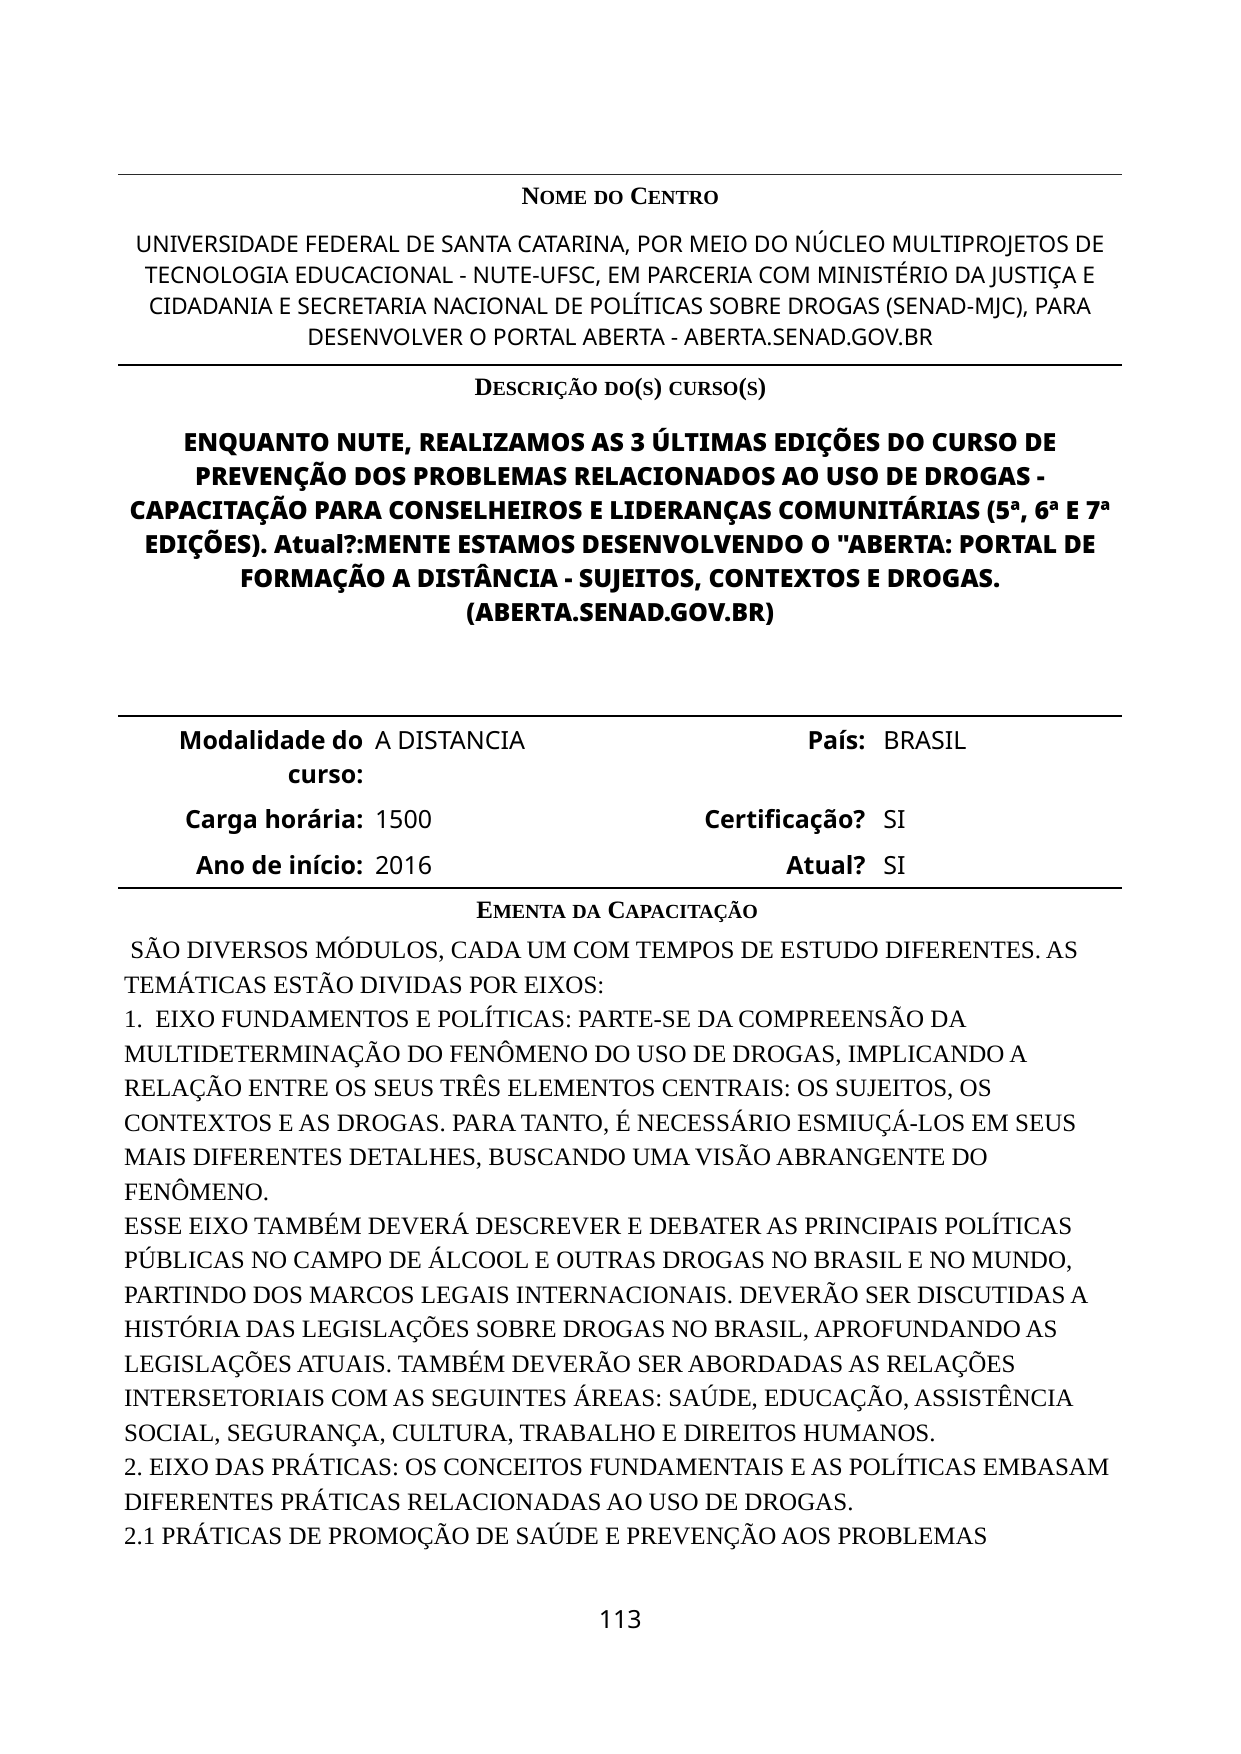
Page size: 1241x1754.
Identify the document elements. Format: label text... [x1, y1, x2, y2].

table_cell Descrição do(s) curso(s) [118, 366, 1122, 407]
table_header Nome do Centro [118, 176, 1122, 216]
table_cell Atual? [620, 842, 871, 887]
table_cell Modalidade do curso: [118, 717, 369, 796]
table_cell País: [620, 717, 871, 796]
table_cell A DISTANCIA [369, 717, 620, 796]
table_cell BRASIL [871, 717, 1122, 796]
table_cell 1500 [369, 796, 620, 842]
table_cell UNIVERSIDADE FEDERAL DE SANTA CATARINA, POR MEIO DO NÚCLEO MULTIPROJETOS DE TECNOLOGIA EDUCACIONAL - NUTE-UFSC, EM PARCERIA COM MINISTÉRIO DA JUSTIÇA E CIDADANIA E SECRETARIA NACIONAL DE POLÍTICAS SOBRE DROGAS (SENAD-MJC), PARA DESENVOLVER O PORTAL ABERTA - ABERTA.SENAD.GOV.BR [118, 216, 1122, 364]
table_cell Carga horária: [118, 796, 369, 842]
table_cell Certificação? [620, 796, 871, 842]
table_cell SÃO DIVERSOS MÓDULOS, CADA UM COM TEMPOS DE ESTUDO DIFERENTES. AS TEMÁTICAS ESTÃO DIVIDAS POR EIXOS: 1. EIXO FUNDAMENTOS E POLÍTICAS: PARTE-SE DA COMPREENSÃO DA MULTIDETERMINAÇÃO DO FENÔMENO DO USO DE DROGAS, IMPLICANDO A RELAÇÃO ENTRE OS SEUS TRÊS ELEMENTOS CENTRAIS: OS SUJEITOS, OS CONTEXTOS E AS DROGAS. PARA TANTO, É NECESSÁRIO ESMIUÇÁ-LOS EM SEUS MAIS DIFERENTES DETALHES, BUSCANDO UMA VISÃO ABRANGENTE DO FENÔMENO. ESSE EIXO TAMBÉM DEVERÁ DESCREVER E DEBATER AS PRINCIPAIS POLÍTICAS PÚBLICAS NO CAMPO DE ÁLCOOL E OUTRAS DROGAS NO BRASIL E NO MUNDO, PARTINDO DOS MARCOS LEGAIS INTERNACIONAIS. DEVERÃO SER DISCUTIDAS A HISTÓRIA DAS LEGISLAÇÕES SOBRE DROGAS NO BRASIL, APROFUNDANDO AS LEGISLAÇÕES ATUAIS. TAMBÉM DEVERÃO SER ABORDADAS AS RELAÇÕES INTERSETORIAIS COM AS SEGUINTES ÁREAS: SAÚDE, EDUCAÇÃO, ASSISTÊNCIA SOCIAL, SEGURANÇA, CULTURA, TRABALHO E DIREITOS HUMANOS. 2. EIXO DAS PRÁTICAS: OS CONCEITOS FUNDAMENTAIS E AS POLÍTICAS EMBASAM DIFERENTES PRÁTICAS RELACIONADAS AO USO DE DROGAS. 2.1 PRÁTICAS DE PROMOÇÃO DE SAÚDE E PREVENÇÃO AOS PROBLEMAS [118, 930, 1122, 1556]
table_cell SI [871, 796, 1122, 842]
table_cell SI [871, 842, 1122, 887]
table_cell Ementa da Capacitação [118, 889, 1122, 929]
table_cell Ano de início: [118, 842, 369, 887]
table_cell 2016 [369, 842, 620, 887]
table_cell ENQUANTO NUTE, REALIZAMOS AS 3 ÚLTIMAS EDIÇÕES DO CURSO DE PREVENÇÃO DOS PROBLEMAS RELACIONADOS AO USO DE DROGAS - CAPACITAÇÃO PARA CONSELHEIROS E LIDERANÇAS COMUNITÁRIAS (5ª, 6ª E 7ª EDIÇÕES). Atual?:MENTE ESTAMOS DESENVOLVENDO O "ABERTA: PORTAL DE FORMAÇÃO A DISTÂNCIA - SUJEITOS, CONTEXTOS E DROGAS. (ABERTA.SENAD.GOV.BR) [118, 407, 1122, 714]
